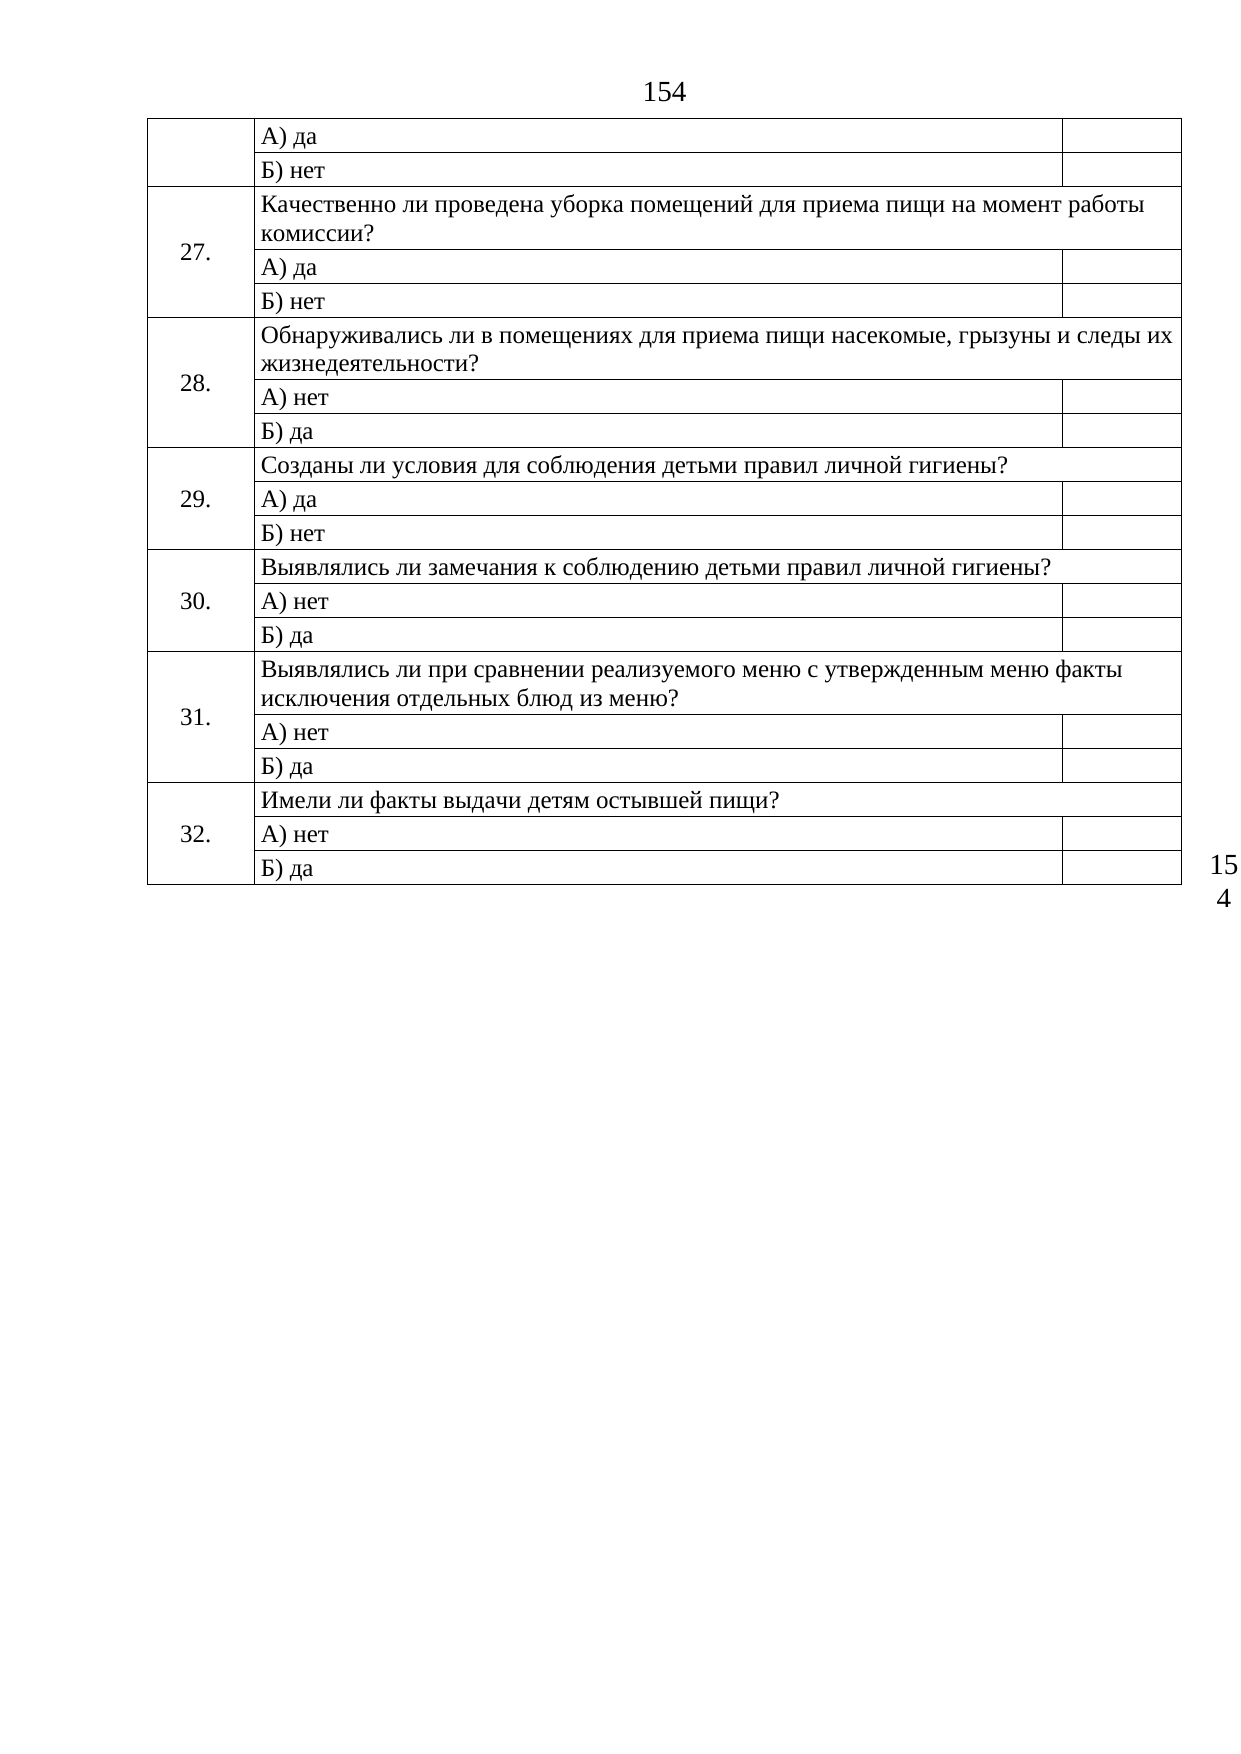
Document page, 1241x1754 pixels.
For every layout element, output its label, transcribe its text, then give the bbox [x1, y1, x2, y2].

table_cell Созданы ли условия для соблюдения детьми правил личной гигиены? [255, 448, 1181, 481]
table_cell [1063, 715, 1181, 748]
table_cell [1063, 482, 1181, 515]
table_cell А) нет [255, 817, 1062, 849]
table_cell Б) нет [255, 284, 1062, 317]
table_cell Имели ли факты выдачи детям остывшей пищи? [255, 783, 1181, 816]
table_cell Качественно ли проведена уборка помещений для приема пищи на момент работы комиссии? [255, 187, 1181, 249]
table_cell А) да [255, 250, 1062, 283]
table_cell [148, 448, 254, 549]
table_cell А) нет [255, 584, 1062, 617]
table_cell [1063, 284, 1181, 317]
table_cell [1063, 380, 1181, 413]
table_cell [1063, 153, 1181, 186]
table_cell [1063, 618, 1181, 651]
table_cell Обнаруживались ли в помещениях для приема пищи насекомые, грызуны и следы их жизнедеятельности? [255, 318, 1181, 379]
table_cell А) нет [255, 380, 1062, 413]
table_cell А) нет [255, 715, 1062, 748]
table_cell Б) нет [255, 153, 1062, 186]
table_cell [1063, 414, 1181, 447]
table_cell [148, 783, 254, 883]
table_cell [1063, 851, 1181, 883]
table_cell [148, 652, 254, 782]
table_cell Выявлялись ли замечания к соблюдению детьми правил личной гигиены? [255, 550, 1181, 583]
table_cell Выявлялись ли при сравнении реализуемого меню с утвержденным меню факты исключения отдельных блюд из меню? [255, 652, 1181, 714]
table_cell [148, 318, 254, 447]
table_cell [148, 119, 254, 186]
table_cell [1063, 119, 1181, 152]
table_cell А) да [255, 482, 1062, 515]
table_cell А) да [255, 119, 1062, 152]
table_cell [1063, 749, 1181, 782]
table_cell [148, 187, 254, 317]
table_cell [148, 550, 254, 651]
table_cell [1063, 584, 1181, 617]
table_cell Б) да [255, 851, 1062, 883]
table_cell Б) да [255, 749, 1062, 782]
table_cell Б) да [255, 414, 1062, 447]
table_cell Б) нет [255, 516, 1062, 549]
table_cell [1063, 817, 1181, 849]
table_cell [1063, 516, 1181, 549]
table_cell [1063, 250, 1181, 283]
table_cell Б) да [255, 618, 1062, 651]
